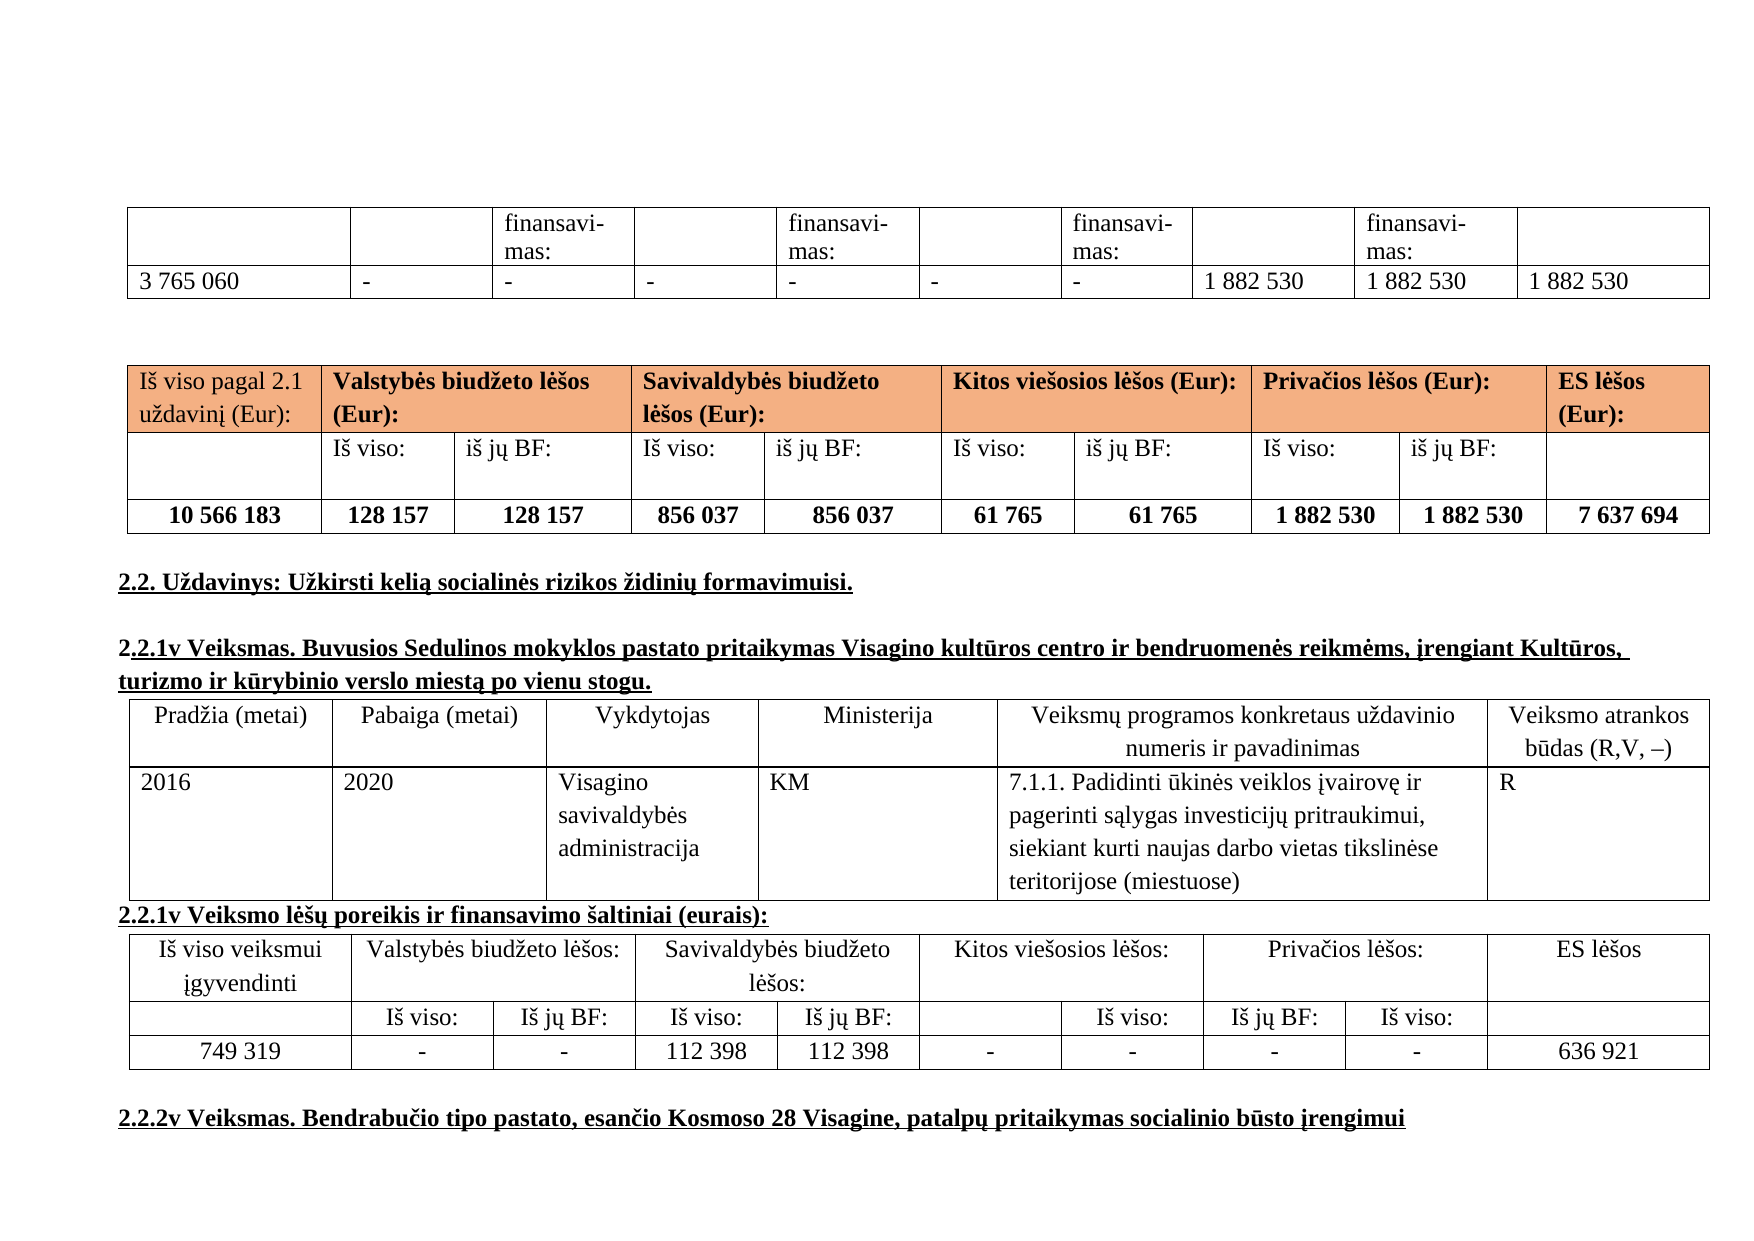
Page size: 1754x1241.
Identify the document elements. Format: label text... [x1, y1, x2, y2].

table_cell 1 882 530 [1355, 266, 1517, 298]
table_cell Iš viso: [942, 433, 1074, 499]
table_cell 112 398 [778, 1036, 919, 1069]
table_cell Iš viso: [632, 433, 764, 499]
table_cell KM [759, 768, 997, 899]
table_cell [128, 433, 321, 499]
text 2.2. Uždavinys: Užkirsti kelią socialinės rizikos židinių formavimuisi. [118, 567, 1688, 596]
table_header Privačios lėšos: [1204, 935, 1487, 1001]
table_header Vykdytojas [547, 700, 758, 766]
table_cell Iš jų BF: [494, 1002, 635, 1035]
table_cell - [920, 266, 1061, 298]
table_cell 128 157 [322, 500, 454, 533]
table_cell [128, 534, 321, 567]
text 2.2.1v Veiksmas. Buvusios Sedulinos mokyklos pastato pritaikymas Visagino kultūros centro ir bendruomenės reikmėms, įrengiant Kultūros, turizmo ir kūrybinio verslo miestą po vienu stogu. [118, 633, 1688, 695]
table_cell 749 319 [130, 1036, 351, 1069]
table_cell 856 037 [765, 500, 941, 533]
table_cell - [1204, 1036, 1345, 1069]
table_cell - [1062, 1036, 1203, 1069]
table_cell - [494, 1036, 635, 1069]
table_cell [1547, 433, 1709, 499]
table_cell [764, 534, 942, 567]
table_cell - [352, 1036, 493, 1069]
table_cell Visagino savivaldybės administracija [547, 768, 758, 899]
table_cell finansavi-mas: [1062, 208, 1192, 265]
table_cell [351, 208, 492, 265]
table_cell [942, 534, 1074, 567]
table_cell - [635, 266, 776, 298]
table_cell Iš viso: [1062, 1002, 1203, 1035]
table_header Kitos viešosios lėšos (Eur): [942, 366, 1251, 432]
table_cell Iš viso: [636, 1002, 777, 1035]
table_cell finansavi-mas: [1355, 208, 1517, 265]
table_cell [920, 1002, 1061, 1035]
table_cell 112 398 [636, 1036, 777, 1069]
table_cell 636 921 [1488, 1036, 1709, 1069]
table_cell [1193, 208, 1354, 265]
table_cell 1 882 530 [1252, 500, 1399, 533]
table_cell Iš viso: [1346, 1002, 1487, 1035]
table_cell 128 157 [455, 500, 631, 533]
table_cell [1074, 534, 1252, 567]
table_cell [631, 534, 764, 567]
table_cell - [351, 266, 492, 298]
text 2.2.1v Veiksmo lėšų poreikis ir finansavimo šaltiniai (eurais): [118, 901, 1577, 929]
table_header Pradžia (metai) [130, 700, 332, 766]
table_header Savivaldybės biudžeto lėšos: [636, 935, 919, 1001]
table_cell Iš jų BF: [1204, 1002, 1345, 1035]
table_cell [130, 1002, 351, 1035]
table_cell - [1062, 266, 1192, 298]
table_cell 61 765 [942, 500, 1074, 533]
table_cell [920, 208, 1061, 265]
table_header Savivaldybės biudžeto lėšos (Eur): [632, 366, 941, 432]
table_cell finansavi-mas: [777, 208, 919, 265]
table_cell - [1346, 1036, 1487, 1069]
table_cell Iš viso: [1252, 433, 1399, 499]
table_cell 2020 [333, 768, 546, 899]
table_header Privačios lėšos (Eur): [1252, 366, 1546, 432]
table_header ES lėšos [1488, 935, 1709, 1001]
table_cell iš jų BF: [765, 433, 941, 499]
table_header ES lėšos (Eur): [1547, 366, 1709, 432]
table_header Veiksmo atrankos būdas (R,V, –) [1488, 700, 1709, 766]
table_header Ministerija [759, 700, 997, 766]
table_cell 1 882 530 [1193, 266, 1354, 298]
table_header Veiksmų programos konkretaus uždavinio numeris ir pavadinimas [998, 700, 1487, 766]
table_header Kitos viešosios lėšos: [920, 935, 1203, 1001]
table_cell iš jų BF: [1075, 433, 1251, 499]
table_cell [454, 534, 631, 567]
table_cell - [920, 1036, 1061, 1069]
table_header Valstybės biudžeto lėšos (Eur): [322, 366, 631, 432]
table_cell 1 882 530 [1518, 266, 1709, 298]
table_cell iš jų BF: [455, 433, 631, 499]
table_cell 61 765 [1075, 500, 1251, 533]
table_cell 10 566 183 [128, 500, 321, 533]
table_cell finansavi-mas: [493, 208, 634, 265]
table_cell Iš viso: [322, 433, 454, 499]
table_cell - [493, 266, 634, 298]
table_cell R [1488, 768, 1709, 899]
table_cell Iš jų BF: [778, 1002, 919, 1035]
table_cell 3 765 060 [128, 266, 350, 298]
table_header Iš viso veiksmui įgyvendinti [130, 935, 351, 1001]
table_cell 856 037 [632, 500, 764, 533]
table_cell 7.1.1. Padidinti ūkinės veiklos įvairovę ir pagerinti sąlygas investicijų pritraukimui, siekiant kurti naujas darbo vietas tikslinėse teritorijose (miestuose) [998, 768, 1487, 899]
table_cell [1399, 534, 1547, 567]
table_cell [321, 534, 454, 567]
table_cell Iš viso: [352, 1002, 493, 1035]
table_cell [1518, 208, 1709, 265]
table_cell [1488, 1002, 1709, 1035]
table_cell - [777, 266, 919, 298]
table_cell [1547, 534, 1709, 567]
table_cell 2016 [130, 768, 332, 899]
table_cell [1252, 534, 1399, 567]
table_cell iš jų BF: [1400, 433, 1546, 499]
table_cell 1 882 530 [1400, 500, 1546, 533]
table_cell 7 637 694 [1547, 500, 1709, 533]
table_header Pabaiga (metai) [333, 700, 546, 766]
table_header Iš viso pagal 2.1 uždavinį (Eur): [128, 366, 321, 432]
table_header Valstybės biudžeto lėšos: [352, 935, 635, 1001]
text 2.2.2v Veiksmas. Bendrabučio tipo pastato, esančio Kosmoso 28 Visagine, patalpų pritaikymas socialinio būsto įrengimui [118, 1103, 1688, 1132]
table_cell [128, 208, 350, 265]
table_cell [635, 208, 776, 265]
